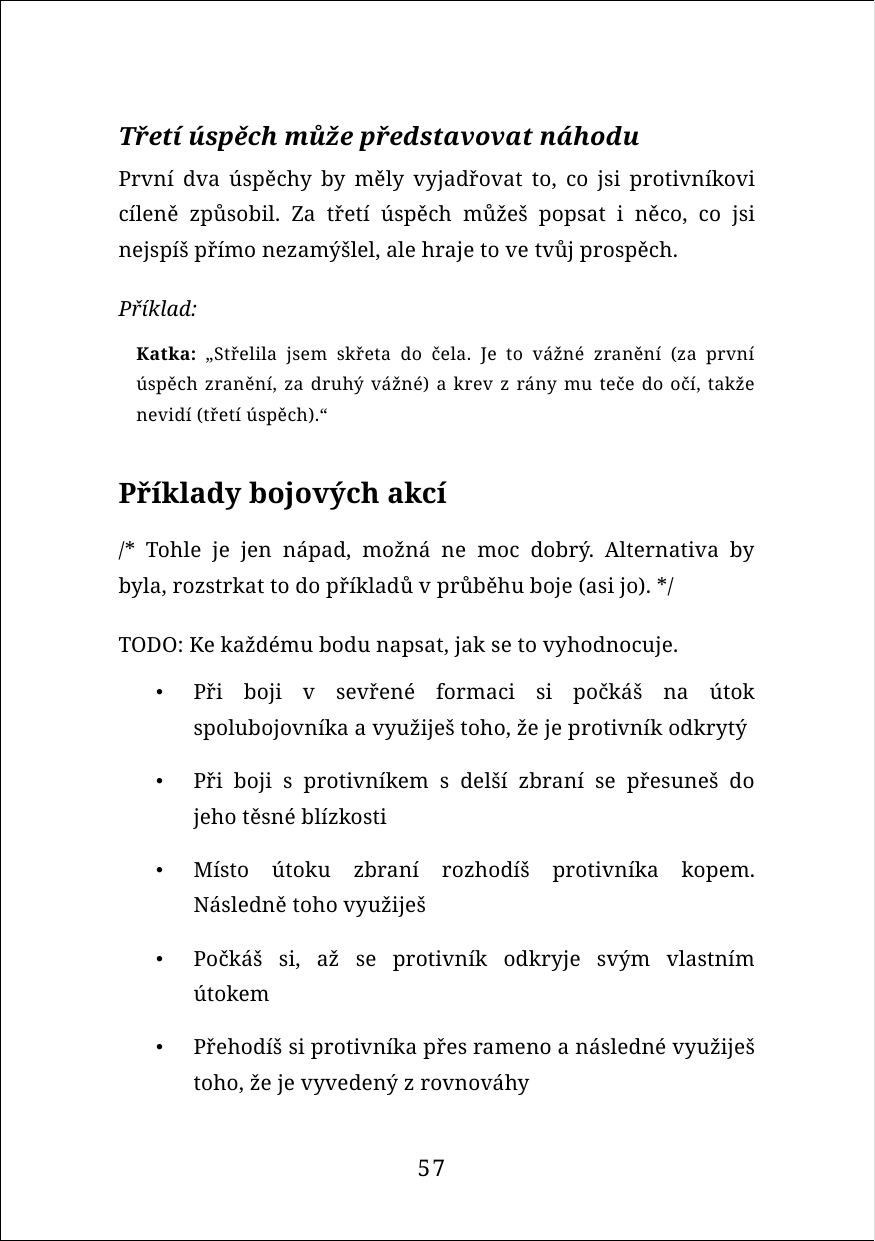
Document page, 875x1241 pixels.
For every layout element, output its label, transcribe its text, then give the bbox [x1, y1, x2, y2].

list Místo útoku zbraní rozhodíš protivníka kopem. Následně toho využiješ [156, 855, 756, 919]
list Při boji v sevřené formaci si počkáš na útok spolubojovníka a využiješ toho, že je protivník odkrytý [156, 677, 756, 741]
text Příklad: [118, 294, 756, 323]
list Přehodíš si protivníka přes rameno a následné využiješ toho, že je vyvedený z rovnováhy [156, 1032, 756, 1096]
subtitle Třetí úspěch může představovat náhodu [118, 118, 756, 152]
list Při boji s protivníkem s delší zbraní se přesuneš do jeho těsné blízkosti [156, 766, 756, 830]
list Počkáš si, až se protivník odkryje svým vlastním útokem [156, 944, 756, 1008]
text První dva úspěchy by měly vyjadřovat to, co jsi protivníkovi cíleně způsobil. Za třetí úspěch můžeš popsat i něco, co jsi nejspíš přímo nezamýšlel, ale hraje to ve tvůj prospěch. [118, 164, 756, 263]
text TODO: Ke každému bodu napsat, jak se to vyhodnocuje. [118, 630, 756, 659]
text Katka: „Střelila jsem skřeta do čela. Je to vážné zranění (za první úspěch zranění, za druhý vážné) a krev z rány mu teče do očí, takže nevidí (třetí úspěch).“ [136, 342, 756, 426]
text /* Tohle je jen nápad, možná ne moc dobrý. Alternativa by byla, rozstrkat to do příkladů v průběhu boje (asi jo). */ [118, 536, 756, 599]
subtitle Příklady bojových akcí [118, 473, 756, 512]
